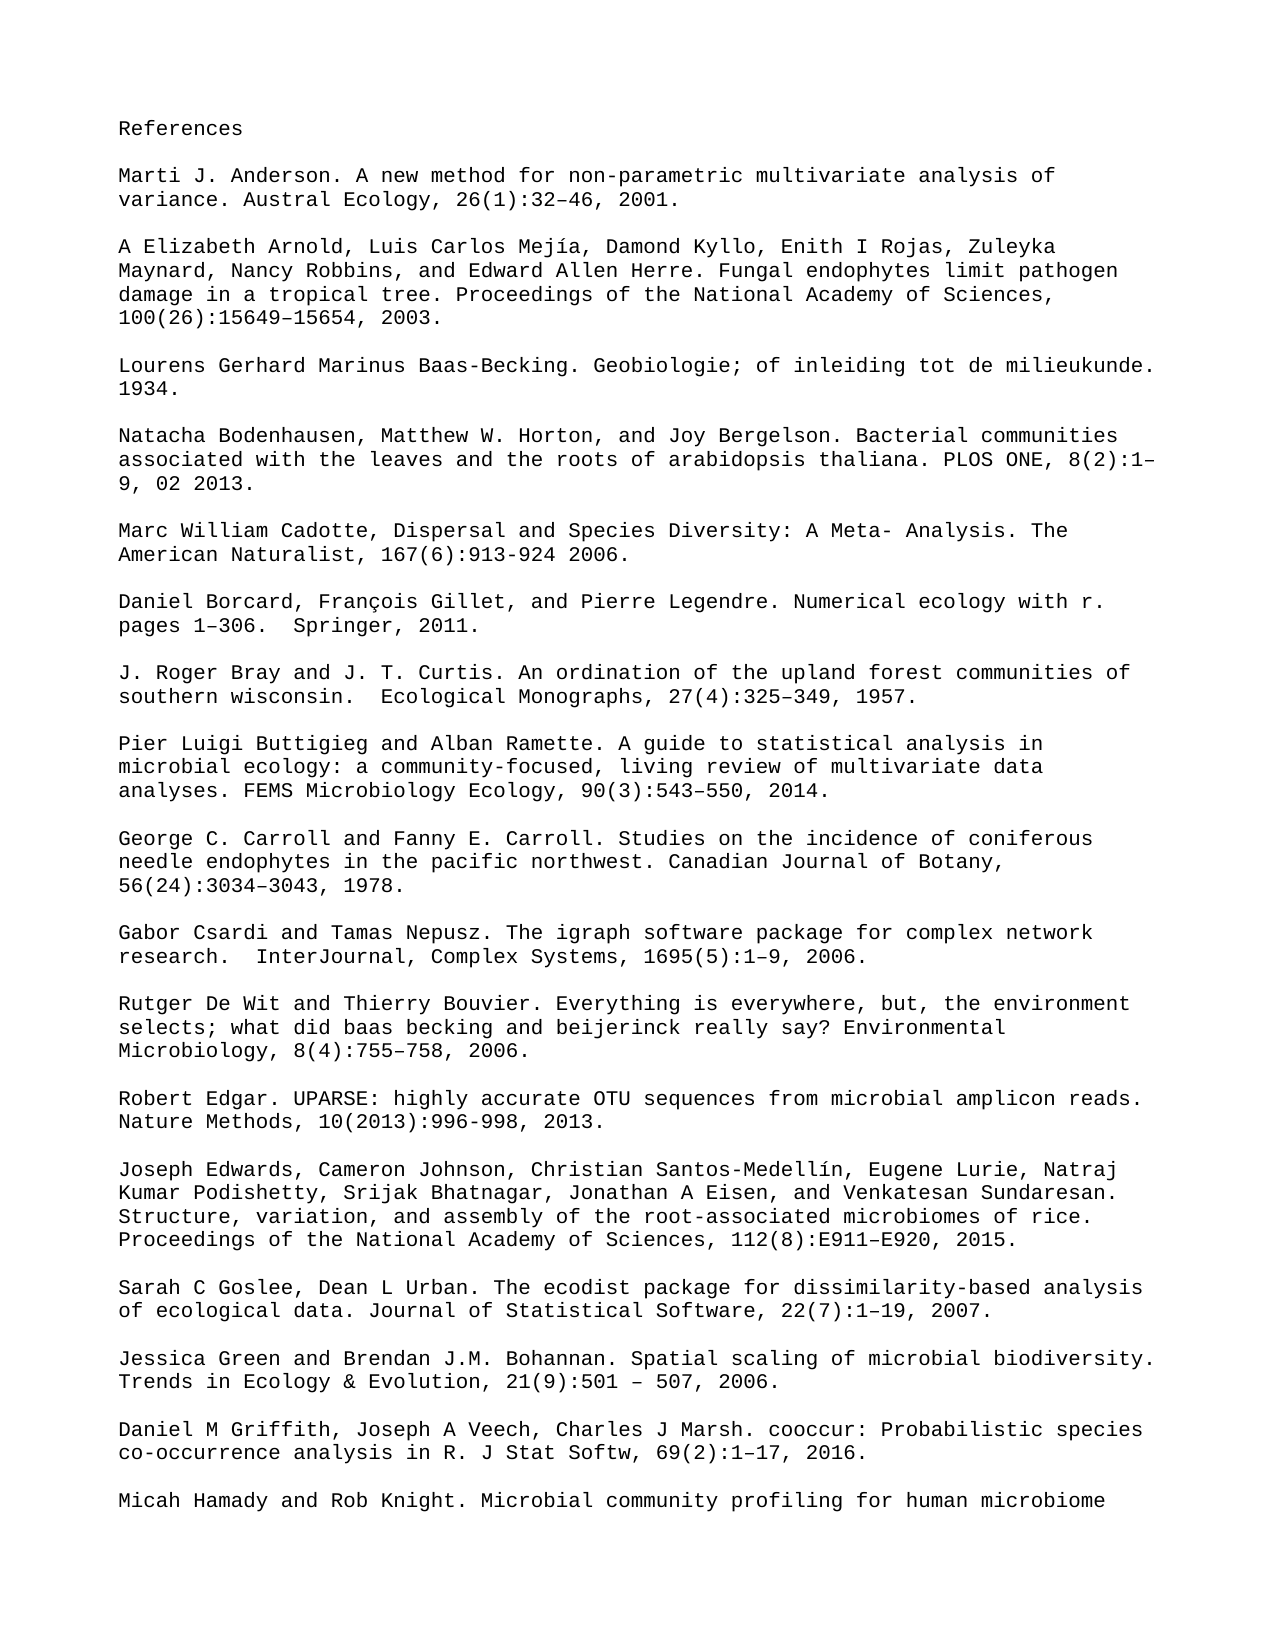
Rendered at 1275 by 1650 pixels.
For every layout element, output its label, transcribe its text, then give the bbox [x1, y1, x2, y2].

text A Elizabeth Arnold, Luis Carlos Mejía, Damond Kyllo, Enith I Rojas, Zuleyka Maynard, Nancy Robbins, and Edward Allen Herre. Fungal endophytes limit pathogen damage in a tropical tree. Proceedings of the National Academy of Sciences, 100(26):15649–15654, 2003. [118, 236, 1157, 331]
text J. Roger Bray and J. T. Curtis. An ordination of the upland forest communities of southern wisconsin. Ecological Monographs, 27(4):325–349, 1957. [118, 662, 1157, 709]
text References [118, 118, 1157, 142]
text Lourens Gerhard Marinus Baas-Becking. Geobiologie; of inleiding tot de milieukunde. 1934. [118, 354, 1157, 402]
text Gabor Csardi and Tamas Nepusz. The igraph software package for complex network research. InterJournal, Complex Systems, 1695(5):1–9, 2006. [118, 922, 1157, 969]
text Rutger De Wit and Thierry Bouvier. Everything is everywhere, but, the environment selects; what did baas becking and beijerinck really say? Environmental Microbiology, 8(4):755–758, 2006. [118, 993, 1157, 1064]
text Daniel M Griffith, Joseph A Veech, Charles J Marsh. cooccur: Probabilistic species co-occurrence analysis in R. J Stat Softw, 69(2):1–17, 2016. [118, 1419, 1157, 1466]
text Robert Edgar. UPARSE: highly accurate OTU sequences from microbial amplicon reads. Nature Methods, 10(2013):996-998, 2013. [118, 1088, 1157, 1135]
text George C. Carroll and Fanny E. Carroll. Studies on the incidence of coniferous needle endophytes in the pacific northwest. Canadian Journal of Botany, 56(24):3034–3043, 1978. [118, 827, 1157, 898]
text Marc William Cadotte, Dispersal and Species Diversity: A Meta‐ Analysis. The American Naturalist, 167(6):913-924 2006. [118, 520, 1157, 567]
text Sarah C Goslee, Dean L Urban. The ecodist package for dissimilarity-based analysis of ecological data. Journal of Statistical Software, 22(7):1–19, 2007. [118, 1277, 1157, 1324]
text Jessica Green and Brendan J.M. Bohannan. Spatial scaling of microbial biodiversity. Trends in Ecology & Evolution, 21(9):501 – 507, 2006. [118, 1348, 1157, 1395]
text Daniel Borcard, François Gillet, and Pierre Legendre. Numerical ecology with r. pages 1–306. Springer, 2011. [118, 591, 1157, 638]
text Pier Luigi Buttigieg and Alban Ramette. A guide to statistical analysis in microbial ecology: a community-focused, living review of multivariate data analyses. FEMS Microbiology Ecology, 90(3):543–550, 2014. [118, 733, 1157, 804]
text Micah Hamady and Rob Knight. Microbial community profiling for human microbiome [118, 1489, 1157, 1513]
text Joseph Edwards, Cameron Johnson, Christian Santos-Medellín, Eugene Lurie, Natraj Kumar Podishetty, Srijak Bhatnagar, Jonathan A Eisen, and Venkatesan Sundaresan. Structure, variation, and assembly of the root-associated microbiomes of rice. Proceedings of the National Academy of Sciences, 112(8):E911–E920, 2015. [118, 1158, 1157, 1253]
text Marti J. Anderson. A new method for non-parametric multivariate analysis of variance. Austral Ecology, 26(1):32–46, 2001. [118, 165, 1157, 213]
text Natacha Bodenhausen, Matthew W. Horton, and Joy Bergelson. Bacterial communities associated with the leaves and the roots of arabidopsis thaliana. PLOS ONE, 8(2):1–9, 02 2013. [118, 426, 1157, 496]
